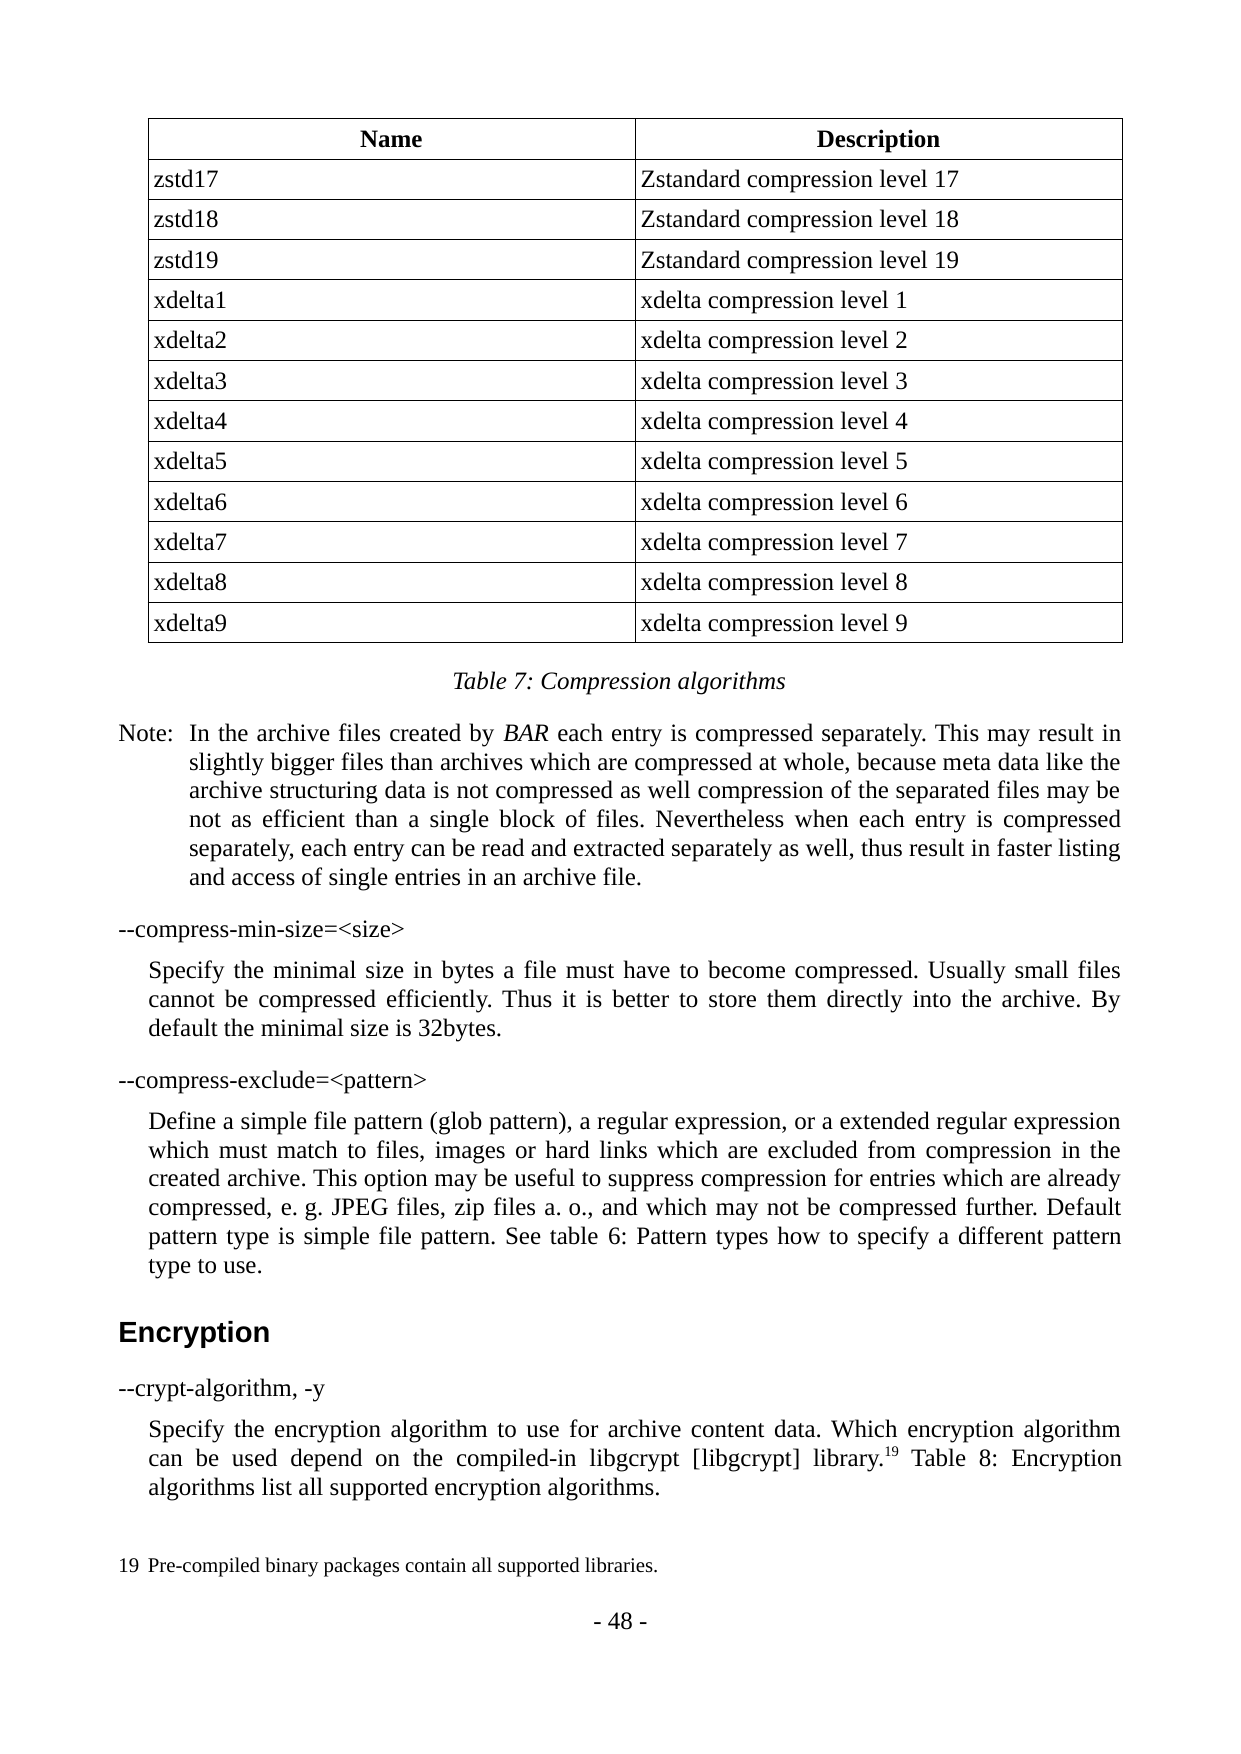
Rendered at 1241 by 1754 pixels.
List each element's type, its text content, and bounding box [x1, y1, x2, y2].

title --compress-exclude=<pattern> [118, 1065, 1122, 1094]
table_cell Zstandard compression level 18 [636, 200, 1122, 239]
table_cell xdelta3 [149, 361, 635, 400]
table_cell xdelta compression level 2 [636, 321, 1122, 360]
text Define a simple file pattern (glob pattern), a regular expression, or a extended regular expression which must match to files, images or hard links which are excluded from compression in the created archive. This option may be useful to suppress compression for entries which are already compressed, e. g. JPEG files, zip files a. o., and which may not be compressed further. Default pattern type is simple file pattern. See table 6: Pattern types how to specify a different pattern type to use. [148, 1106, 1122, 1278]
text Specify the minimal size in bytes a file must have to become compressed. Usually small files cannot be compressed efficiently. Thus it is better to store them directly into the archive. By default the minimal size is 32bytes. [148, 955, 1122, 1041]
table_cell xdelta compression level 1 [636, 280, 1122, 320]
table_header Name [149, 119, 635, 158]
table_cell xdelta2 [149, 321, 635, 360]
table_cell xdelta1 [149, 280, 635, 320]
text Specify the encryption algorithm to use for archive content data. Which encryption algorithm can be used depend on the compiled-in libgcrypt [libgcrypt] library. Table 8: Encryption algorithms list all supported encryption algorithms. [148, 1414, 1122, 1501]
table_cell xdelta5 [149, 442, 635, 481]
table_cell xdelta compression level 3 [636, 361, 1122, 400]
table_cell xdelta compression level 8 [636, 563, 1122, 602]
table_cell zstd19 [149, 240, 635, 279]
table_cell xdelta compression level 6 [636, 482, 1122, 521]
text Table 7: Compression algorithms [118, 666, 1122, 694]
table_cell xdelta7 [149, 522, 635, 562]
text Note: In the archive files created by BAR each entry is compressed separately. This may result in slightly bigger files than archives which are compressed at whole, because meta data like the archive structuring data is not compressed as well compression of the separated files may be not as efficient than a single block of files. Nevertheless when each entry is compressed separately, each entry can be read and extracted separately as well, thus result in faster listing and access of single entries in an archive file. [118, 718, 1122, 891]
table_cell xdelta4 [149, 401, 635, 441]
table_cell xdelta9 [149, 603, 635, 642]
subtitle Encryption [118, 1316, 1122, 1349]
title --compress-min-size=<size> [118, 914, 1122, 943]
table_cell xdelta compression level 9 [636, 603, 1122, 642]
title --crypt-algorithm, -y [118, 1373, 1122, 1402]
table_cell Zstandard compression level 19 [636, 240, 1122, 279]
table_cell xdelta8 [149, 563, 635, 602]
table_cell xdelta compression level 7 [636, 522, 1122, 562]
table_cell xdelta compression level 4 [636, 401, 1122, 441]
table_cell zstd18 [149, 200, 635, 239]
table_cell xdelta compression level 5 [636, 442, 1122, 481]
text Pre-compiled binary packages contain all supported libraries. [118, 1553, 1122, 1577]
table_cell Zstandard compression level 17 [636, 160, 1122, 199]
table_cell zstd17 [149, 160, 635, 199]
table_cell xdelta6 [149, 482, 635, 521]
table_header Description [636, 119, 1122, 158]
